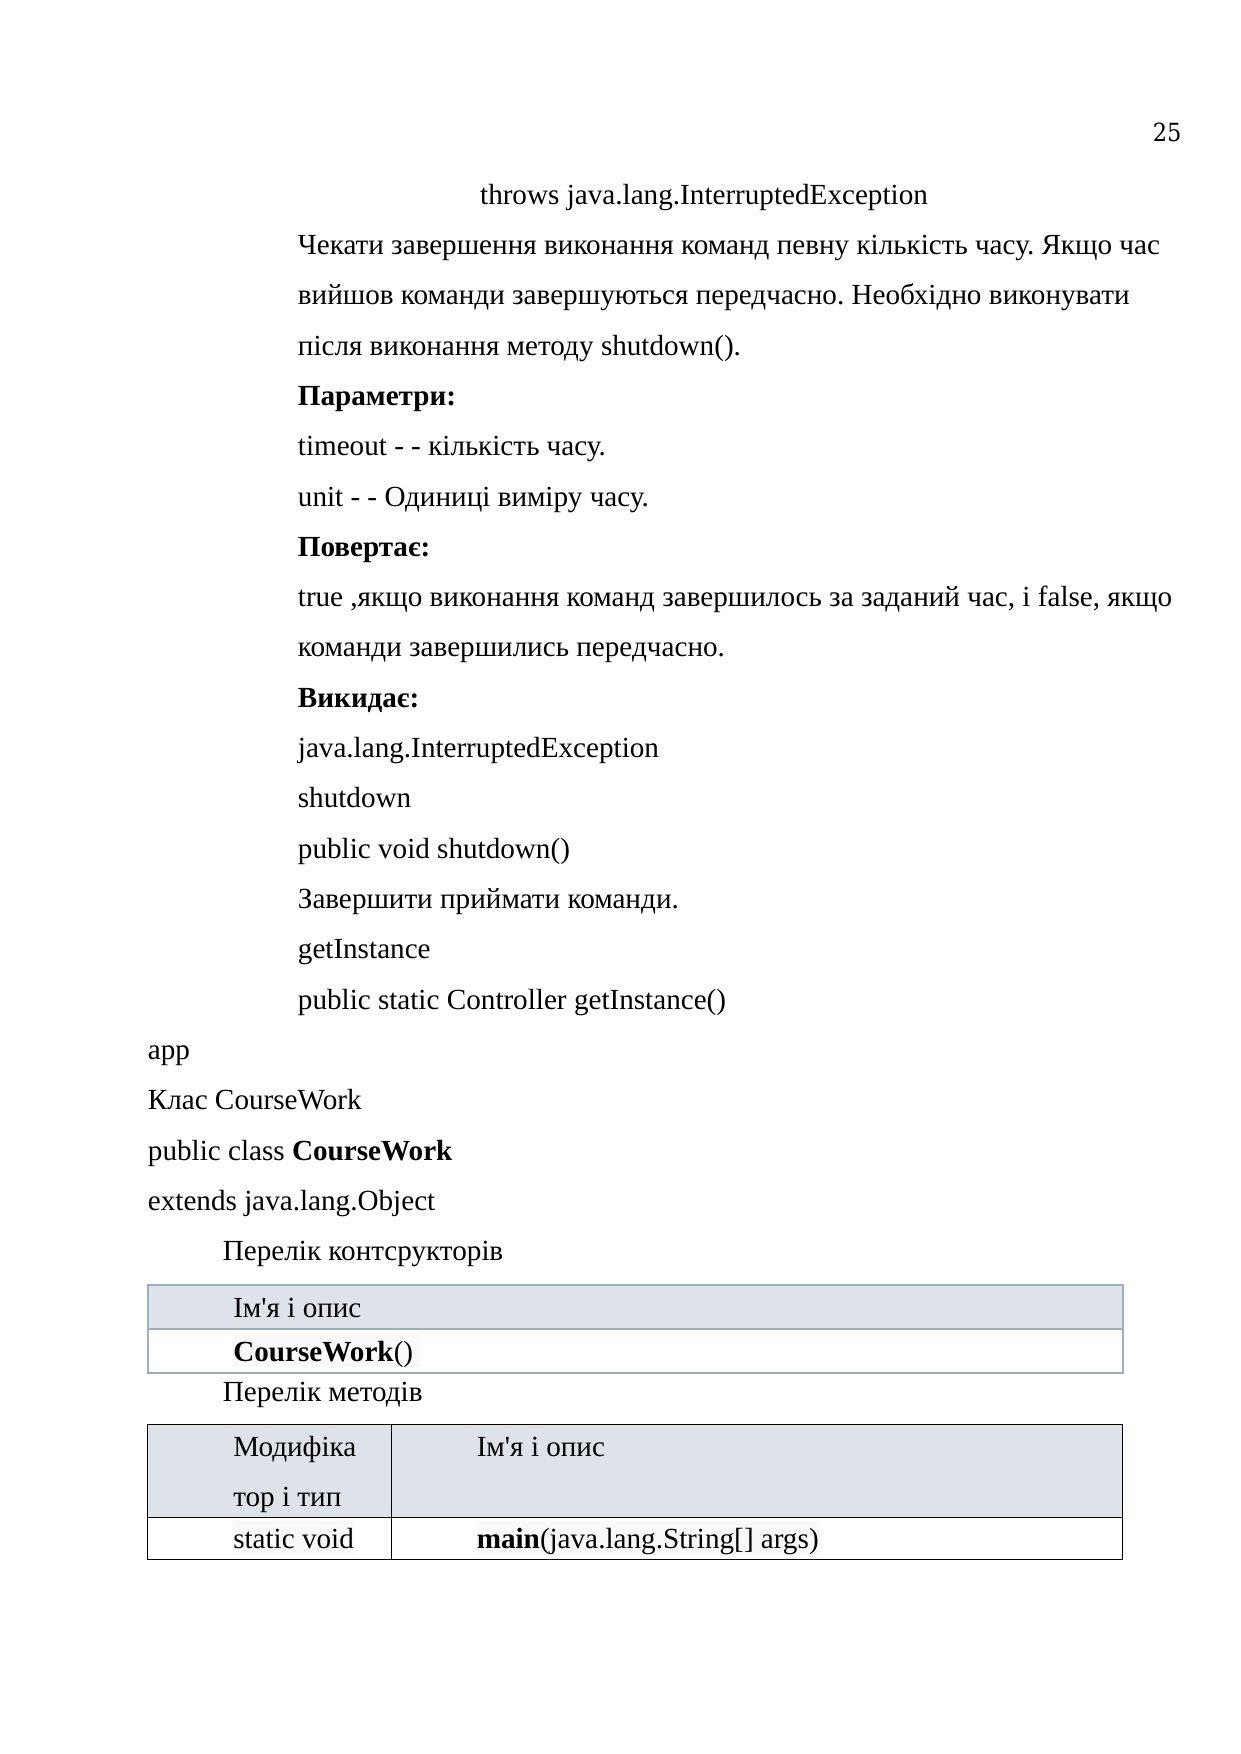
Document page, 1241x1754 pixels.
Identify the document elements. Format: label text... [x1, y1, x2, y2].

table_cell CourseWork() [149, 1330, 1122, 1372]
text Параметри: [298, 378, 1181, 412]
text public static Controller getInstance() [298, 982, 1181, 1015]
text app [148, 1032, 1150, 1066]
text timeout - - кількість часу. [298, 428, 1181, 462]
text shutdown [298, 781, 1181, 814]
text Чекати завершення виконання команд певну кількість часу. Якщо час вийшов команди завершуються передчасно. Необхідно виконувати після виконання методу shutdown(). [298, 227, 1181, 361]
text Завершити приймати команди. [298, 881, 1181, 915]
table_header Ім'я і опис [149, 1286, 1122, 1328]
table_header Ім'я і опис [392, 1425, 1122, 1517]
table_cell main(java.lang.String[] args) [392, 1518, 1122, 1559]
text Викидає: [298, 680, 1181, 713]
text Клас CourseWork [148, 1082, 1181, 1116]
text public class CourseWork extends java.lang.Object [148, 1133, 1181, 1217]
text java.lang.InterruptedException [298, 730, 1181, 764]
table_header Модифікатор і тип [148, 1425, 391, 1517]
text throws java.lang.InterruptedException [298, 177, 1181, 210]
text Повертає: [298, 529, 1181, 562]
text Перелік контсрукторів [223, 1233, 1181, 1267]
text getInstance [298, 931, 1181, 965]
text true ,якщо виконання команд завершилось за заданий час, і false, якщо команди завершились передчасно. [298, 579, 1181, 663]
table_cell static void [148, 1518, 391, 1559]
text unit - - Одиниці виміру часу. [298, 479, 1181, 512]
text public void shutdown() [298, 831, 1181, 864]
text Перелік методів [223, 1374, 1181, 1407]
